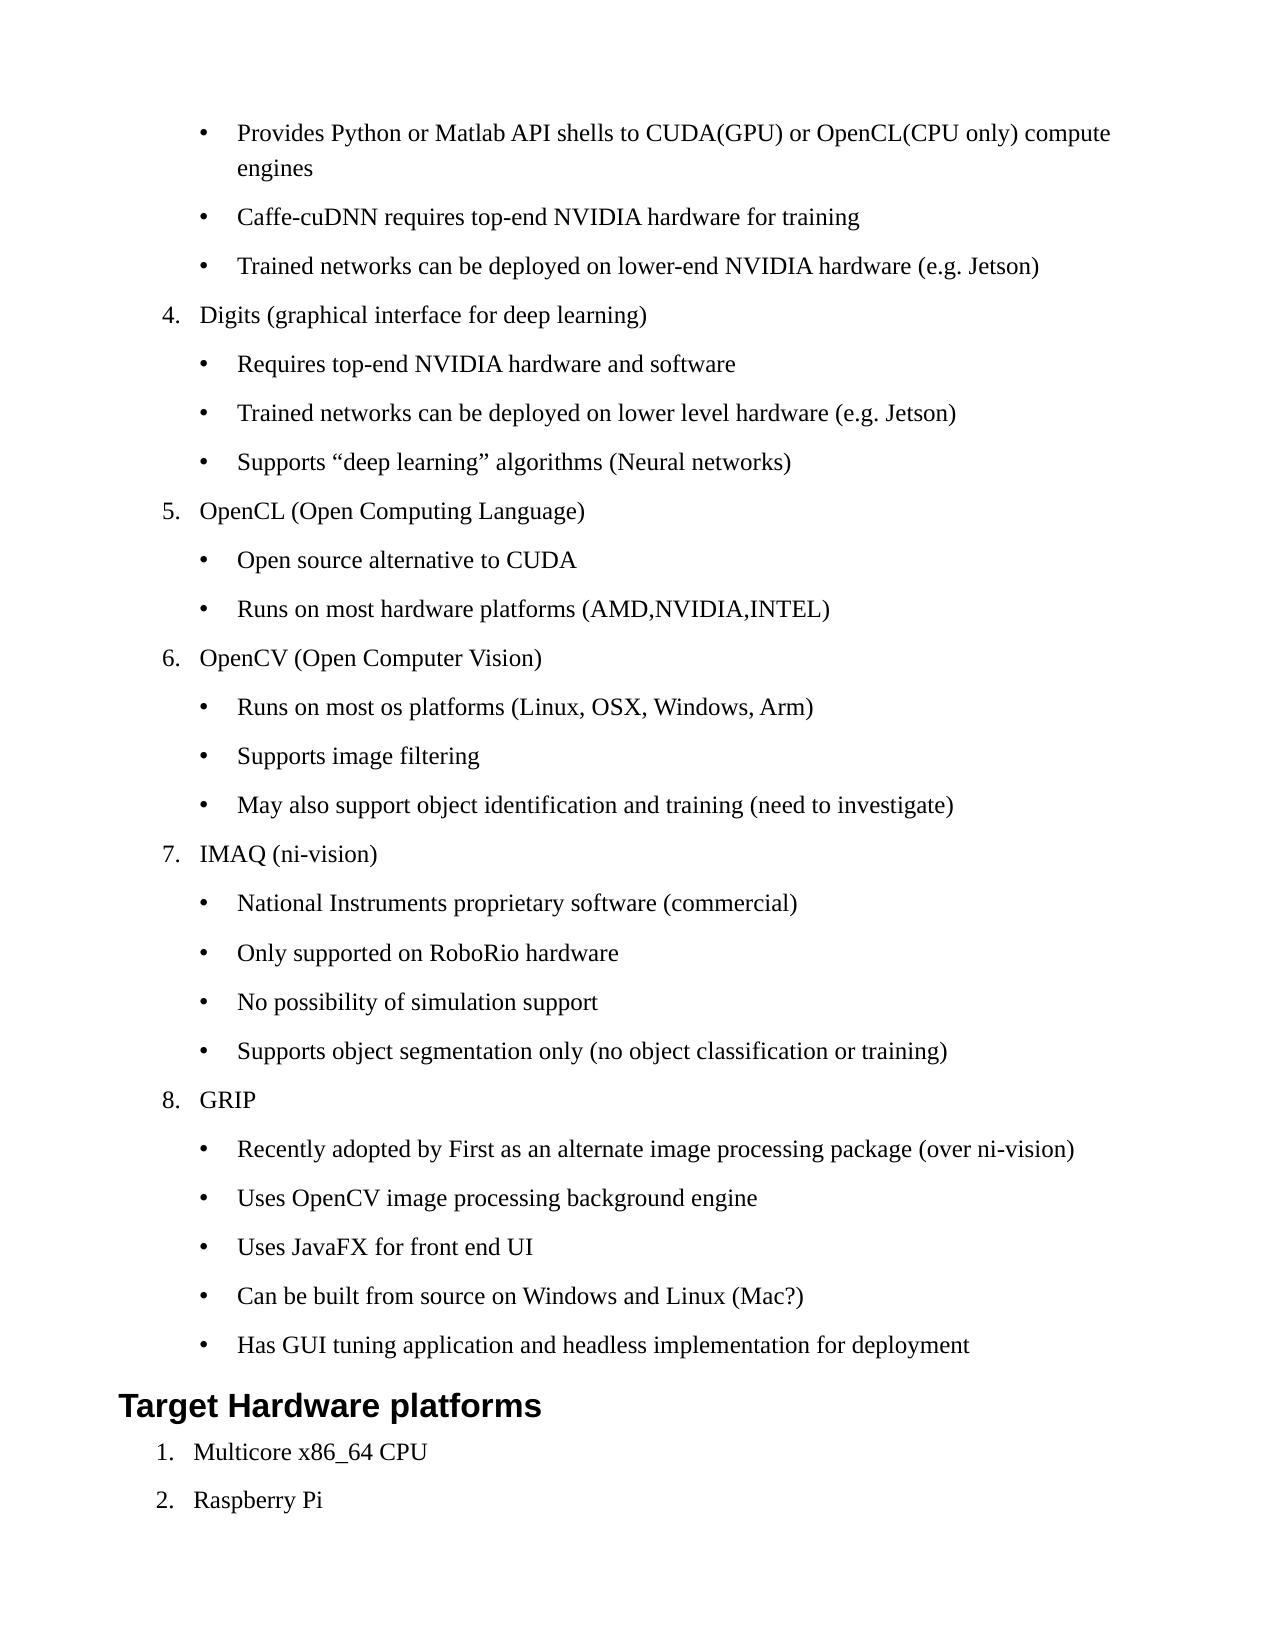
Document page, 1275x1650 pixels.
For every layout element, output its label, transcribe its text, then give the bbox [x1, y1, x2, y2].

list Supports image filtering [199, 741, 1157, 770]
list Runs on most hardware platforms (AMD,NVIDIA,INTEL) [199, 594, 1157, 623]
list Multicore x86_64 CPU [156, 1437, 1157, 1465]
list Can be built from source on Windows and Linux (Mac?) [199, 1281, 1157, 1310]
list No possibility of simulation support [199, 987, 1157, 1015]
list Supports object segmentation only (no object classification or training) [199, 1036, 1157, 1064]
list May also support object identification and training (need to investigate) [199, 790, 1157, 819]
list Supports “deep learning” algorithms (Neural networks) [199, 447, 1157, 476]
list GRIP [162, 1085, 1157, 1113]
list Raspberry Pi [156, 1486, 1157, 1514]
list OpenCL (Open Computing Language) [162, 496, 1157, 525]
list Open source alternative to CUDA [199, 545, 1157, 574]
subtitle Target Hardware platforms [118, 1385, 1157, 1424]
list Recently adopted by First as an alternate image processing package (over ni-vision) [199, 1134, 1157, 1163]
list Provides Python or Matlab API shells to CUDA(GPU) or OpenCL(CPU only) compute engines [199, 118, 1157, 181]
list Uses OpenCV image processing background engine [199, 1183, 1157, 1212]
list Requires top-end NVIDIA hardware and software [199, 349, 1157, 378]
list IMAQ (ni-vision) [162, 839, 1157, 868]
list Trained networks can be deployed on lower level hardware (e.g. Jetson) [199, 398, 1157, 427]
list Only supported on RoboRio hardware [199, 938, 1157, 966]
list Has GUI tuning application and headless implementation for deployment [199, 1330, 1157, 1359]
list National Instruments proprietary software (commercial) [199, 888, 1157, 917]
list Runs on most os platforms (Linux, OSX, Windows, Arm) [199, 692, 1157, 721]
list Digits (graphical interface for deep learning) [162, 300, 1157, 328]
list Uses JavaFX for front end UI [199, 1232, 1157, 1261]
list OpenCV (Open Computer Vision) [162, 643, 1157, 672]
list Caffe-cuDNN requires top-end NVIDIA hardware for training [199, 202, 1157, 230]
list Trained networks can be deployed on lower-end NVIDIA hardware (e.g. Jetson) [199, 251, 1157, 279]
